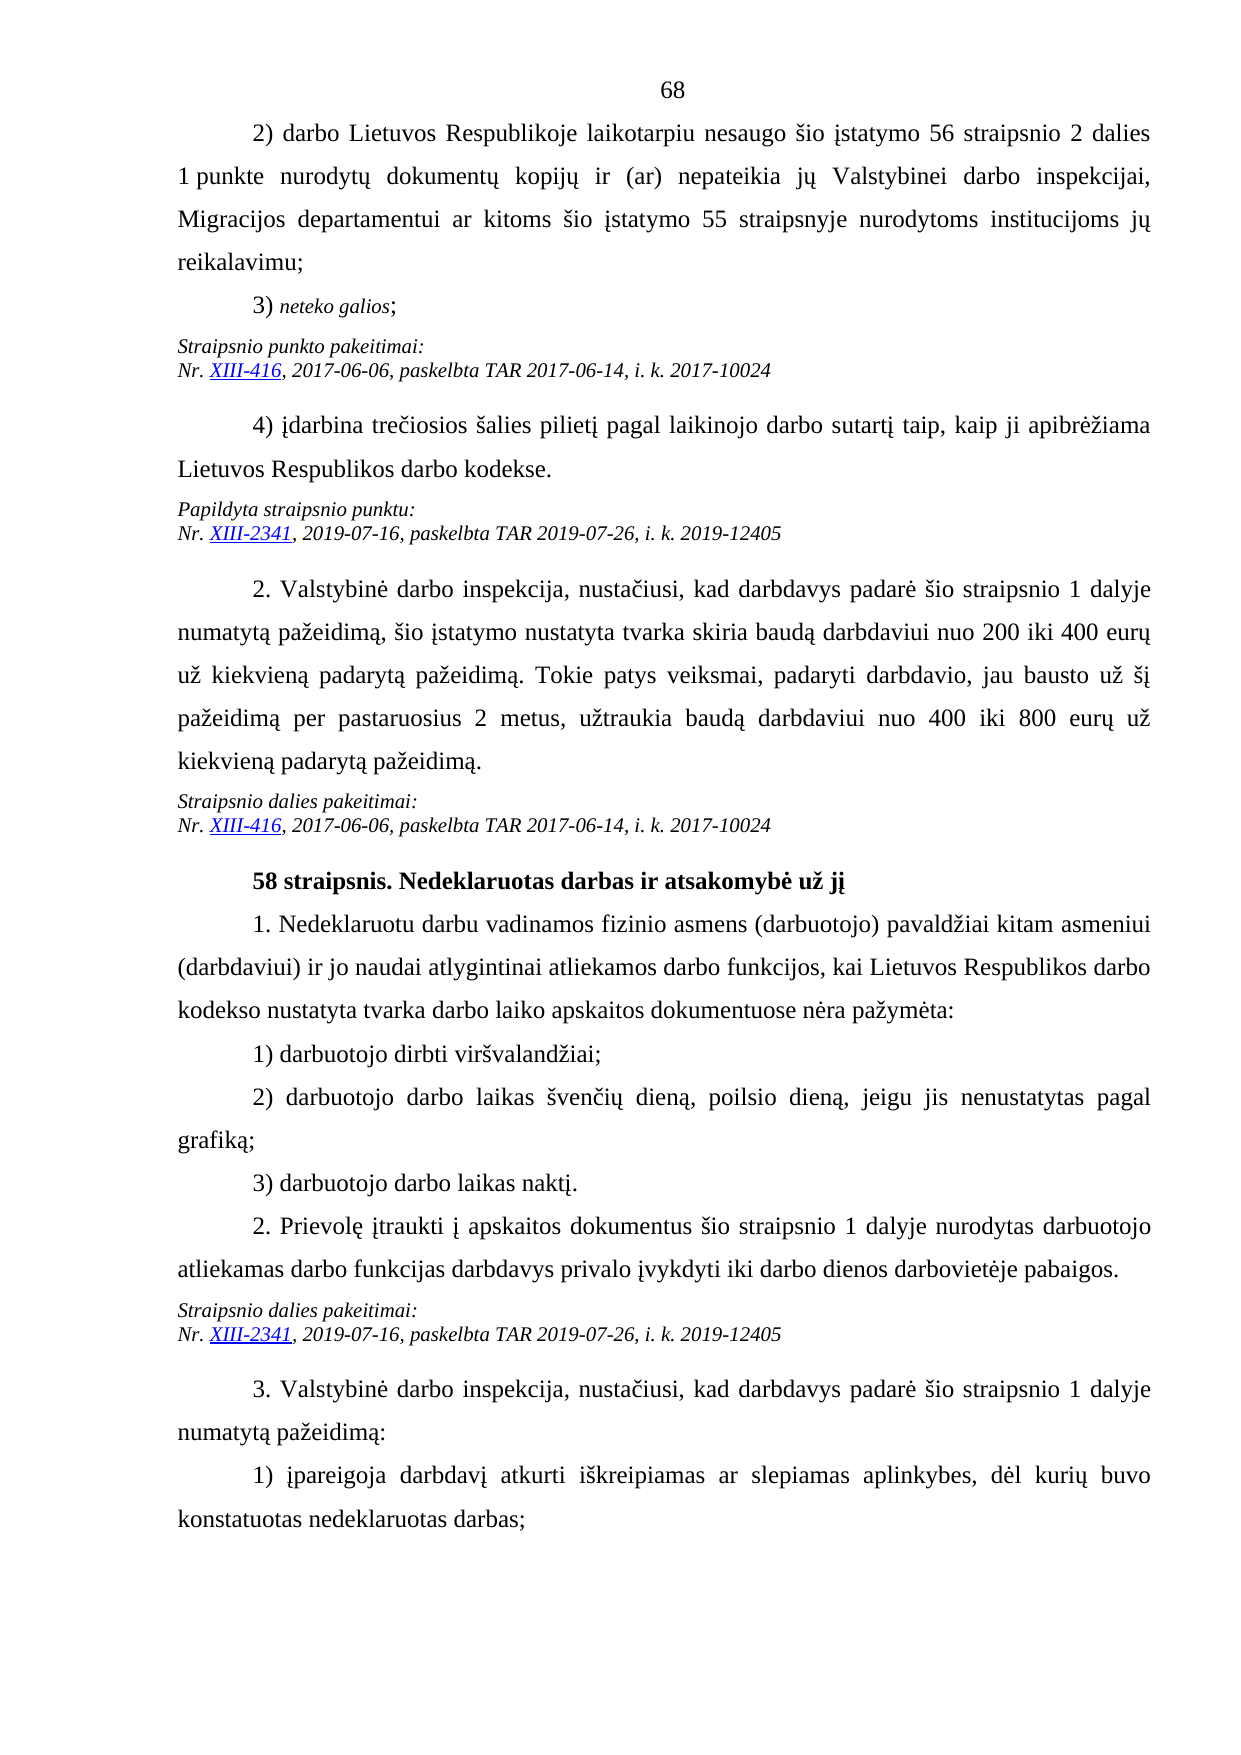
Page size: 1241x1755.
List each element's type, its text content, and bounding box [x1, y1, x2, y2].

text 1) įpareigoja darbdavį atkurti iškreipiamas ar slepiamas aplinkybes, dėl kurių buvo konstatuotas nedeklaruotas darbas; [177, 1461, 1152, 1532]
text 3. Valstybinė darbo inspekcija, nustačiusi, kad darbdavys padarė šio straipsnio 1 dalyje numatytą pažeidimą: [177, 1374, 1152, 1446]
text 3) neteko galios; [177, 291, 1152, 319]
text Nr. XIII-416, 2017-06-06, paskelbta TAR 2017-06-14, i. k. 2017-10024 [177, 813, 1152, 837]
text 4) įdarbina trečiosios šalies pilietį pagal laikinojo darbo sutartį taip, kaip ji apibrėžiama Lietuvos Respublikos darbo kodekse. [177, 411, 1152, 482]
text 2) darbo Lietuvos Respublikoje laikotarpiu nesaugo šio įstatymo 56 straipsnio 2 dalies 1 punkte nurodytų dokumentų kopijų ir (ar) nepateikia jų Valstybinei darbo inspekcijai, Migracijos departamentui ar kitoms šio įstatymo 55 straipsnyje nurodytoms institucijoms jų reikalavimu; [177, 118, 1152, 276]
text Papildyta straipsnio punktu: [177, 497, 1152, 521]
text 1) darbuotojo dirbti viršvalandžiai; [177, 1039, 1152, 1067]
text Nr. XIII-2341, 2019-07-16, paskelbta TAR 2019-07-26, i. k. 2019-12405 [177, 521, 1152, 545]
text Nr. XIII-416, 2017-06-06, paskelbta TAR 2017-06-14, i. k. 2017-10024 [177, 358, 1152, 382]
text 58 straipsnis. Nedeklaruotas darbas ir atsakomybė už jį [177, 866, 1152, 895]
text Nr. XIII-2341, 2019-07-16, paskelbta TAR 2019-07-26, i. k. 2019-12405 [177, 1322, 1152, 1346]
text Straipsnio punkto pakeitimai: [177, 334, 1152, 358]
text Straipsnio dalies pakeitimai: [177, 789, 1152, 813]
text 3) darbuotojo darbo laikas naktį. [177, 1168, 1152, 1197]
text 2. Prievolę įtraukti į apskaitos dokumentus šio straipsnio 1 dalyje nurodytas darbuotojo atliekamas darbo funkcijas darbdavys privalo įvykdyti iki darbo dienos darbovietėje pabaigos. [177, 1211, 1152, 1283]
text 2. Valstybinė darbo inspekcija, nustačiusi, kad darbdavys padarė šio straipsnio 1 dalyje numatytą pažeidimą, šio įstatymo nustatyta tvarka skiria baudą darbdaviui nuo 200 iki 400 eurų už kiekvieną padarytą pažeidimą. Tokie patys veiksmai, padaryti darbdavio, jau bausto už šį pažeidimą per pastaruosius 2 metus, užtraukia baudą darbdaviui nuo 400 iki 800 eurų už kiekvieną padarytą pažeidimą. [177, 574, 1152, 775]
text 2) darbuotojo darbo laikas švenčių dieną, poilsio dieną, jeigu jis nenustatytas pagal grafiką; [177, 1082, 1152, 1154]
text Straipsnio dalies pakeitimai: [177, 1297, 1152, 1322]
text 1. Nedeklaruotu darbu vadinamos fizinio asmens (darbuotojo) pavaldžiai kitam asmeniui (darbdaviui) ir jo naudai atlygintinai atliekamos darbo funkcijos, kai Lietuvos Respublikos darbo kodekso nustatyta tvarka darbo laiko apskaitos dokumentuose nėra pažymėta: [177, 909, 1152, 1024]
